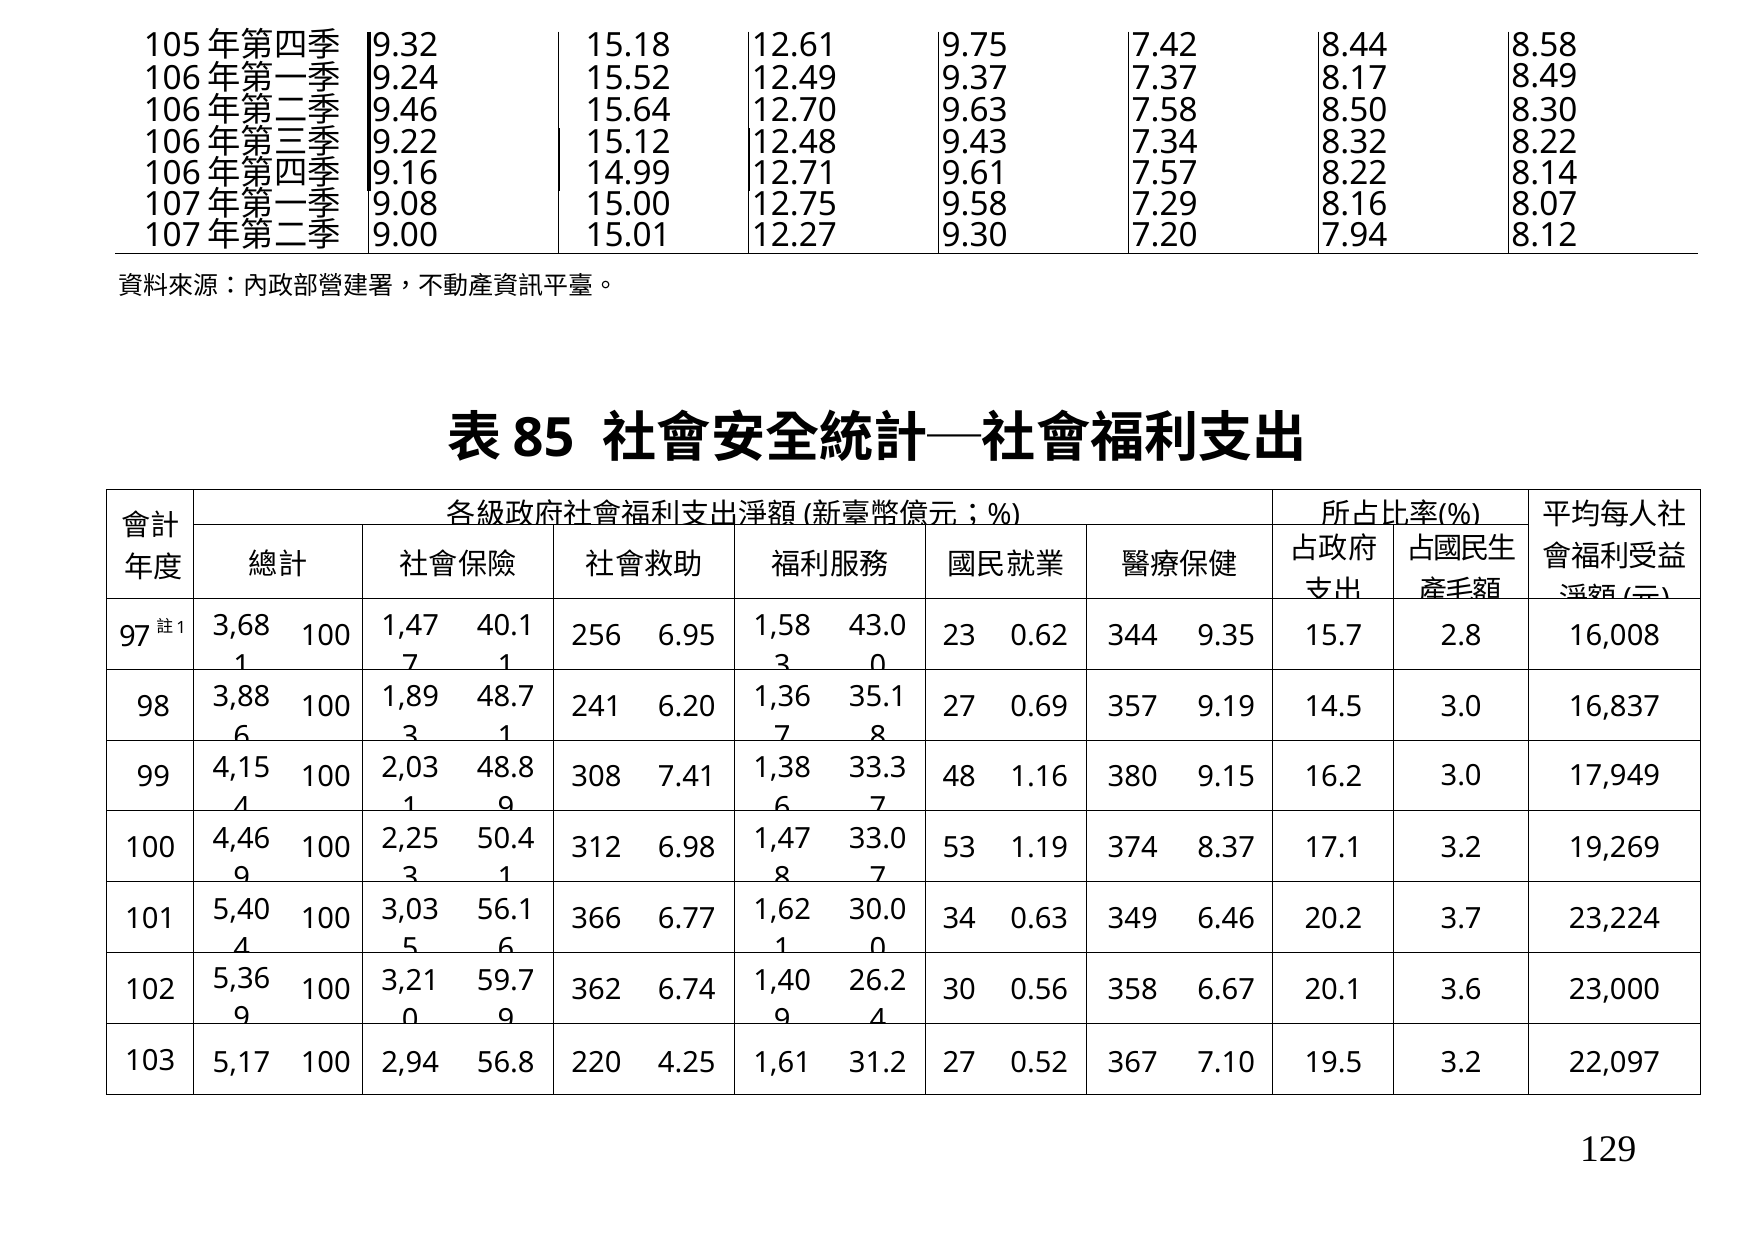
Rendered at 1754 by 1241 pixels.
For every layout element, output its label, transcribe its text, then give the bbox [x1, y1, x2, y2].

table_cell 3.7 [1394, 882, 1528, 952]
table_cell 7.58 [1129, 97, 1318, 128]
table_cell 2,031 [363, 741, 458, 810]
table_cell 12.49 [749, 63, 938, 97]
table_cell 8.44 [1319, 32, 1508, 63]
table_cell 17,949 [1529, 741, 1700, 810]
table_cell 15.00 15.01 [559, 191, 748, 253]
table_cell 20.1 [1273, 953, 1393, 1023]
table_cell 3.0 [1394, 670, 1528, 739]
table_cell 17.1 [1273, 811, 1393, 881]
table_cell 8.58 [1509, 32, 1698, 63]
table_cell 9.43 9.61 [939, 128, 1128, 191]
table_cell 56.16 [458, 882, 553, 952]
table_cell 占國民生產毛額 [1394, 525, 1528, 598]
text 資料來源：內政部營建署，不動產資訊平臺。 [118, 265, 1551, 302]
table_cell 43.00 [830, 599, 925, 669]
table_cell 100 [289, 1024, 362, 1094]
table_cell 16.2 [1273, 741, 1393, 810]
table_cell 2.8 [1394, 599, 1528, 669]
table_cell 3.2 [1394, 1024, 1528, 1094]
table_cell 48.89 [458, 741, 553, 810]
table_cell 16,008 [1529, 599, 1700, 669]
table_cell 7.42 [1129, 32, 1318, 63]
table_cell 40.11 [458, 599, 553, 669]
table_cell 8.16 7.94 [1319, 191, 1508, 253]
table_cell 7.10 [1179, 1024, 1272, 1094]
table_cell 100 [289, 599, 362, 669]
table_cell 15.64 [559, 97, 748, 128]
table_cell 9.22 9.16 [371, 128, 558, 191]
table_cell 106年第三季 106年第四季 [115, 128, 367, 191]
table_cell 6.67 [1179, 953, 1272, 1023]
table_cell 1,583 [735, 599, 830, 669]
table_cell 3,035 [363, 882, 458, 952]
table_cell 15.12 14.99 [560, 128, 748, 191]
table_header 會計 年度 [107, 490, 193, 598]
table_cell 48.71 [458, 670, 553, 739]
table_cell 9.24 [371, 63, 558, 97]
table_cell 0.69 [992, 670, 1086, 739]
table_header 平均每人社會福利受益淨額 (元) [1529, 490, 1700, 598]
table_cell 7.34 7.57 [1129, 128, 1318, 191]
table_cell 9.32 [371, 32, 558, 63]
table_cell 0.56 [992, 953, 1086, 1023]
table_cell 1,409 [735, 953, 830, 1023]
table_cell 20.2 [1273, 882, 1393, 952]
table_cell 344 [1087, 599, 1179, 669]
table_cell 15.18 [559, 32, 748, 63]
table_cell 56.87 [458, 1024, 553, 1094]
table_cell 48 [926, 741, 992, 810]
table_cell 30.00 [830, 882, 925, 952]
table_cell 53 [926, 811, 992, 881]
table_cell 97註1 [107, 599, 193, 669]
table_cell 1.16 [992, 741, 1086, 810]
table_cell 105年第四季 [115, 32, 367, 63]
table_cell 241 [554, 670, 639, 739]
table_cell 23 [926, 599, 992, 669]
table_cell 醫療保健 [1087, 525, 1272, 598]
table_cell 12.48 12.71 [750, 128, 938, 191]
table_cell 1,386 [735, 741, 830, 810]
table_cell 5,404 [194, 882, 289, 952]
table_cell 100 [107, 811, 193, 881]
table_cell 349 [1087, 882, 1179, 952]
table_cell 3.0 [1394, 741, 1528, 810]
table_cell 19.5 [1273, 1024, 1393, 1094]
table_cell 33.37 [830, 741, 925, 810]
table_cell 8.17 [1319, 63, 1508, 97]
table_cell 27 [926, 670, 992, 739]
table_cell 9.63 [939, 97, 1128, 128]
table_cell 22,097 [1529, 1024, 1700, 1094]
table_cell 357 [1087, 670, 1179, 739]
table_cell 12.61 [749, 32, 938, 63]
table_cell 社會救助 [554, 525, 734, 598]
table_cell 380 [1087, 741, 1179, 810]
table_cell 100 [289, 670, 362, 739]
table_cell 14.5 [1273, 670, 1393, 739]
table_cell 366 [554, 882, 639, 952]
table_cell 8.22 8.14 [1509, 128, 1698, 191]
table_cell 220 [554, 1024, 639, 1094]
table_cell 9.46 [371, 97, 558, 128]
table_cell 9.37 [939, 63, 1128, 97]
subtitle 表85 社會安全統計─社會福利支出 [118, 377, 1636, 489]
table_cell 3.2 [1394, 811, 1528, 881]
table_cell 6.77 [639, 882, 734, 952]
table_cell 2,253 [363, 811, 458, 881]
table_cell 100 [289, 811, 362, 881]
table_cell 9.15 [1179, 741, 1272, 810]
table_cell 50.41 [458, 811, 553, 881]
table_cell 4,469 [194, 811, 289, 881]
table_cell 國民就業 [926, 525, 1086, 598]
table_cell 103 [107, 1024, 193, 1094]
table_cell 35.18 [830, 670, 925, 739]
table_cell 256 [554, 599, 639, 669]
table_cell 0.52 [992, 1024, 1086, 1094]
table_cell 7.41 [639, 741, 734, 810]
table_cell 312 [554, 811, 639, 881]
table_cell 15.52 [559, 63, 748, 97]
table_cell 9.75 [939, 32, 1128, 63]
table_cell 1,478 [735, 811, 830, 881]
table_cell 1,893 [363, 670, 458, 739]
table_cell 34 [926, 882, 992, 952]
table_cell 9.35 [1179, 599, 1272, 669]
table_cell 9.08 9.00 [369, 191, 558, 253]
table_cell 374 [1087, 811, 1179, 881]
table_cell 7.37 [1129, 63, 1318, 97]
table_cell 1.19 [992, 811, 1086, 881]
table_cell 59.79 [458, 953, 553, 1023]
table_cell 1,477 [363, 599, 458, 669]
table_cell 102 [107, 953, 193, 1023]
table_cell 12.75 12.27 [749, 191, 938, 253]
table_cell 福利服務 [735, 525, 925, 598]
table_cell 1,367 [735, 670, 830, 739]
table_cell 27 [926, 1024, 992, 1094]
table_cell 3.6 [1394, 953, 1528, 1023]
table_cell 8.49 [1509, 63, 1698, 97]
table_cell 8.07 8.12 [1509, 191, 1698, 253]
table_cell 100 [289, 882, 362, 952]
table_cell 社會保險 [363, 525, 553, 598]
table_cell 6.46 [1179, 882, 1272, 952]
table_cell 9.19 [1179, 670, 1272, 739]
table_cell 16,837 [1529, 670, 1700, 739]
table_cell 總計 [194, 525, 362, 598]
table_cell 358 [1087, 953, 1179, 1023]
table_cell 98 [107, 670, 193, 739]
table_cell 0.63 [992, 882, 1086, 952]
table_cell 0.62 [992, 599, 1086, 669]
table_cell 106年第二季 [115, 97, 367, 128]
table_cell 8.32 8.22 [1319, 128, 1508, 191]
table_cell 1,616 [735, 1024, 830, 1094]
table_cell 4,154 [194, 741, 289, 810]
table_cell 5,171 [194, 1024, 289, 1094]
table_cell 2,941 [363, 1024, 458, 1094]
table_cell 8.30 [1509, 97, 1698, 128]
table_cell 19,269 [1529, 811, 1700, 881]
table_cell 3,210 [363, 953, 458, 1023]
table_cell 30 [926, 953, 992, 1023]
table_cell 8.50 [1319, 97, 1508, 128]
table_cell 100 [289, 741, 362, 810]
table_cell 7.29 7.20 [1129, 191, 1318, 253]
table_cell 15.7 [1273, 599, 1393, 669]
table_cell 6.98 [639, 811, 734, 881]
table_cell 12.70 [749, 97, 938, 128]
table_cell 占政府支出 [1273, 525, 1393, 598]
table_cell 101 [107, 882, 193, 952]
table_cell 1,621 [735, 882, 830, 952]
table_cell 107年第一季 107年第二季 [115, 191, 368, 253]
table_cell 5,369 [194, 953, 289, 1023]
table_header 所占比率(%) [1273, 490, 1528, 524]
table_header 各級政府社會福利支出淨額 (新臺幣億元；%) [194, 490, 1272, 524]
table_cell 3,886 [194, 670, 289, 739]
table_cell 6.74 [639, 953, 734, 1023]
table_cell 99 [107, 741, 193, 810]
table_cell 23,000 [1529, 953, 1700, 1023]
table_cell 8.37 [1179, 811, 1272, 881]
table_cell 6.20 [639, 670, 734, 739]
table_cell 6.95 [639, 599, 734, 669]
table_cell 33.07 [830, 811, 925, 881]
table_cell 367 [1087, 1024, 1179, 1094]
table_cell 106年第一季 [115, 63, 367, 97]
table_cell 9.58 9.30 [939, 191, 1128, 253]
table_cell 362 [554, 953, 639, 1023]
table_cell 4.25 [639, 1024, 734, 1094]
table_cell 100 [289, 953, 362, 1023]
table_cell 3,681 [194, 599, 289, 669]
table_cell 23,224 [1529, 882, 1700, 952]
table_cell 31.25 [830, 1024, 925, 1094]
table_cell 26.24 [830, 953, 925, 1023]
table_cell 308 [554, 741, 639, 810]
